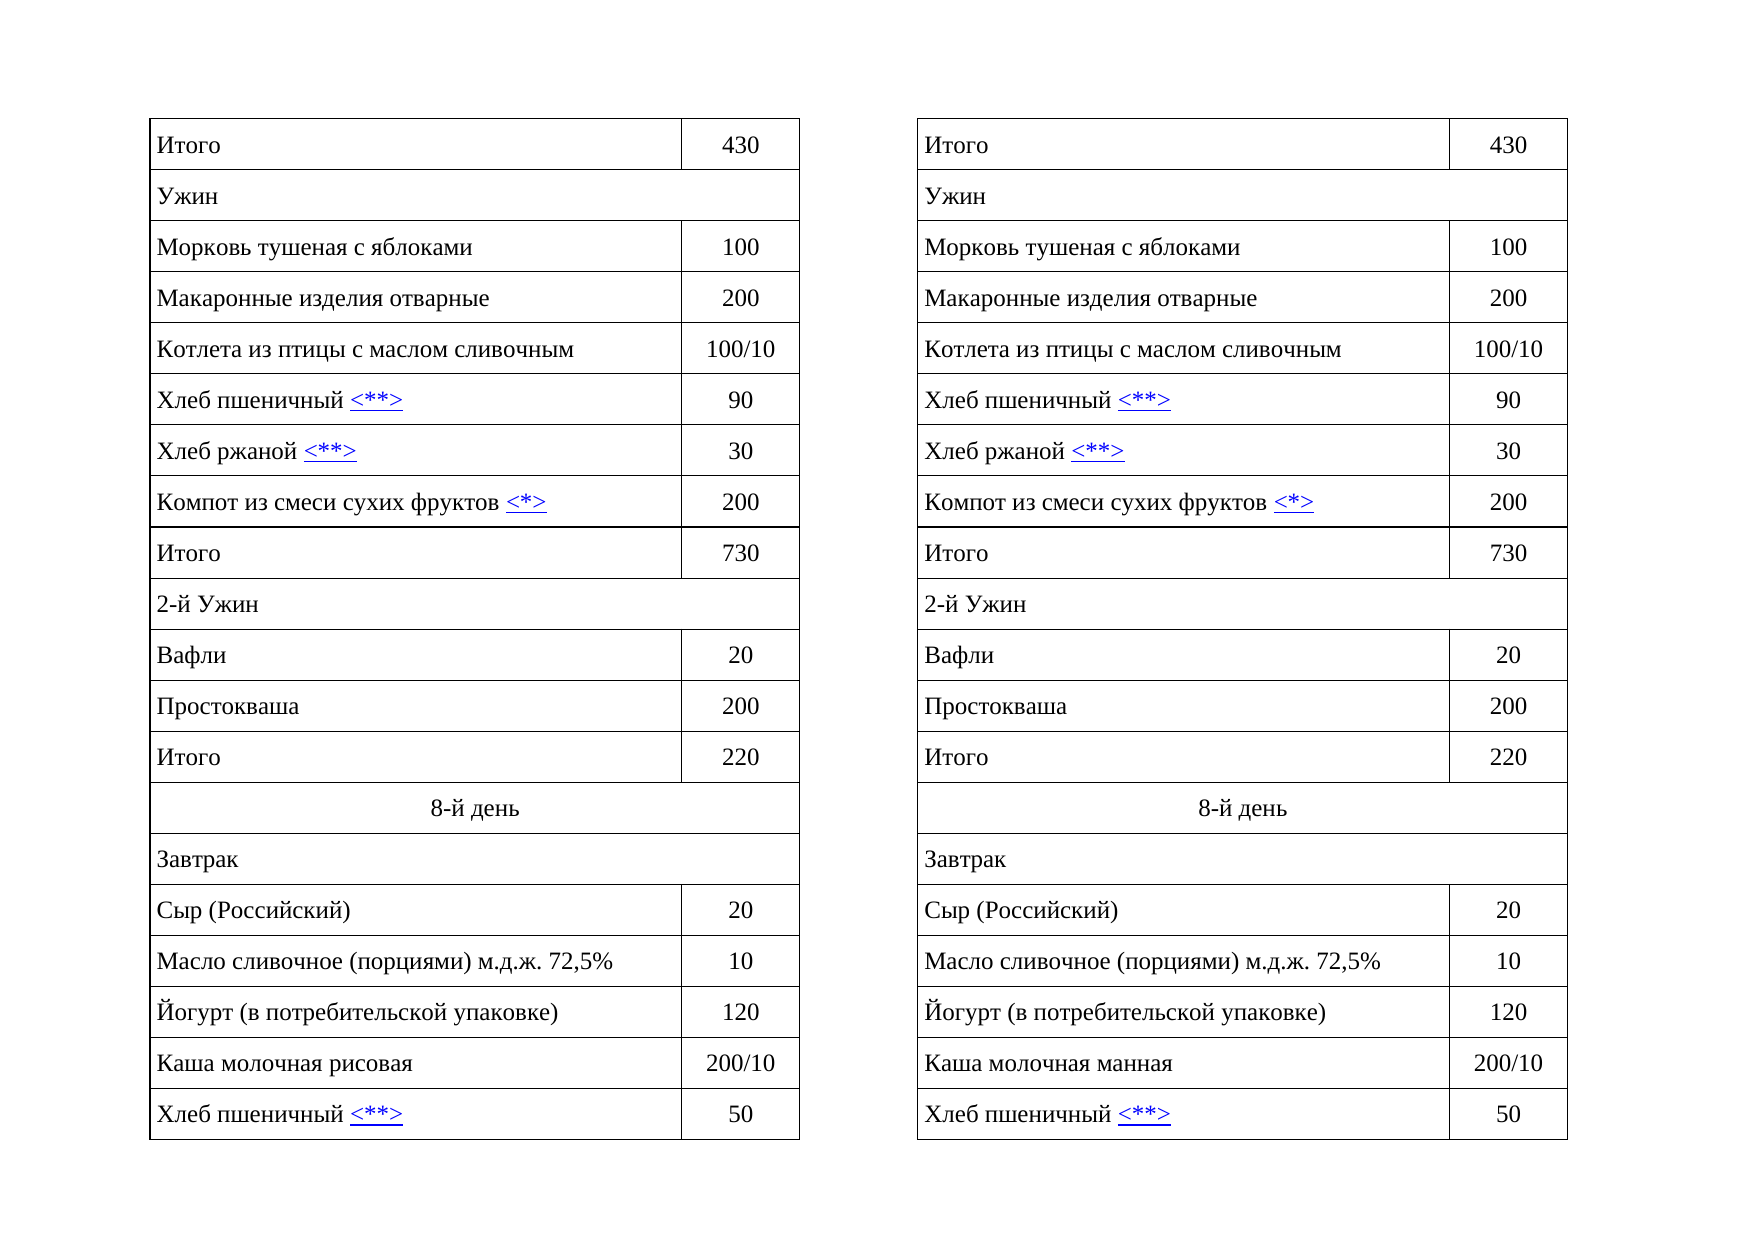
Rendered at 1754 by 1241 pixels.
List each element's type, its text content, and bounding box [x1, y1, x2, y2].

table_cell 430 [682, 119, 799, 169]
table_cell 730 [1450, 528, 1567, 577]
table_cell 8-й день [918, 783, 1567, 833]
table_cell 200 [682, 272, 799, 322]
table_cell Вафли [151, 630, 681, 679]
table_cell Масло сливочное (порциями) м.д.ж. 72,5% [151, 936, 681, 986]
table_cell Котлета из птицы с маслом сливочным [918, 323, 1449, 373]
table_cell Сыр (Российский) [918, 885, 1449, 935]
table_cell 20 [1450, 885, 1567, 935]
table_cell 10 [682, 936, 799, 986]
table_cell 30 [682, 425, 799, 475]
table_cell Вафли [918, 630, 1449, 679]
table_cell 20 [682, 885, 799, 935]
table_cell Масло сливочное (порциями) м.д.ж. 72,5% [918, 936, 1449, 986]
table_cell Хлеб пшеничный <**> [151, 374, 681, 424]
table_cell 200 [1450, 272, 1567, 322]
table_cell 730 [682, 528, 799, 577]
table_cell 100 [1450, 221, 1567, 271]
table_cell Завтрак [151, 834, 799, 884]
table_cell Завтрак [918, 834, 1567, 884]
table_cell Итого [151, 119, 681, 169]
table_cell 120 [1450, 987, 1567, 1037]
table_cell 430 [1450, 119, 1567, 169]
table_cell Котлета из птицы с маслом сливочным [151, 323, 681, 373]
table_cell Итого [918, 528, 1449, 577]
table_cell Хлеб пшеничный <**> [918, 1089, 1449, 1139]
table_cell 50 [1450, 1089, 1567, 1139]
table_cell Простокваша [918, 681, 1449, 731]
table_cell 2-й Ужин [918, 579, 1567, 628]
table_cell Каша молочная рисовая [151, 1038, 681, 1088]
table_cell Хлеб пшеничный <**> [151, 1089, 681, 1139]
table_cell 20 [1450, 630, 1567, 679]
table_cell Йогурт (в потребительской упаковке) [151, 987, 681, 1037]
table_cell 50 [682, 1089, 799, 1139]
table_cell Компот из смеси сухих фруктов <*> [918, 476, 1449, 526]
table_cell [800, 782, 917, 1139]
table_cell Простокваша [151, 681, 681, 731]
table_cell Макаронные изделия отварные [151, 272, 681, 322]
table_cell Макаронные изделия отварные [918, 272, 1449, 322]
table_cell 2-й Ужин [151, 579, 799, 628]
table_cell 100/10 [682, 323, 799, 373]
table_cell 8-й день [151, 783, 799, 833]
table_cell 220 [682, 732, 799, 782]
table_cell Хлеб пшеничный <**> [918, 374, 1449, 424]
table_cell Хлеб ржаной <**> [151, 425, 681, 475]
table_cell 120 [682, 987, 799, 1037]
table_cell 100/10 [1450, 323, 1567, 373]
table_cell Ужин [918, 170, 1567, 220]
table_cell 10 [1450, 936, 1567, 986]
table_cell Морковь тушеная с яблоками [151, 221, 681, 271]
table_cell 100 [682, 221, 799, 271]
table_cell Компот из смеси сухих фруктов <*> [151, 476, 681, 526]
table_cell Сыр (Российский) [151, 885, 681, 935]
table_cell Итого [918, 732, 1449, 782]
table_cell Каша молочная манная [918, 1038, 1449, 1088]
table_cell Итого [918, 119, 1449, 169]
table_cell Ужин [151, 170, 799, 220]
table_cell 200 [1450, 476, 1567, 526]
table_cell Морковь тушеная с яблоками [918, 221, 1449, 271]
table_cell 200/10 [682, 1038, 799, 1088]
table_cell Хлеб ржаной <**> [918, 425, 1449, 475]
table_cell 20 [682, 630, 799, 679]
table_cell 200 [682, 681, 799, 731]
table_cell 220 [1450, 732, 1567, 782]
table_cell 90 [682, 374, 799, 424]
table_cell 200/10 [1450, 1038, 1567, 1088]
table_cell Итого [151, 528, 681, 577]
table_cell 30 [1450, 425, 1567, 475]
table_cell 90 [1450, 374, 1567, 424]
table_cell 200 [682, 476, 799, 526]
table_cell Йогурт (в потребительской упаковке) [918, 987, 1449, 1037]
table_cell Итого [151, 732, 681, 782]
table_cell 200 [1450, 681, 1567, 731]
